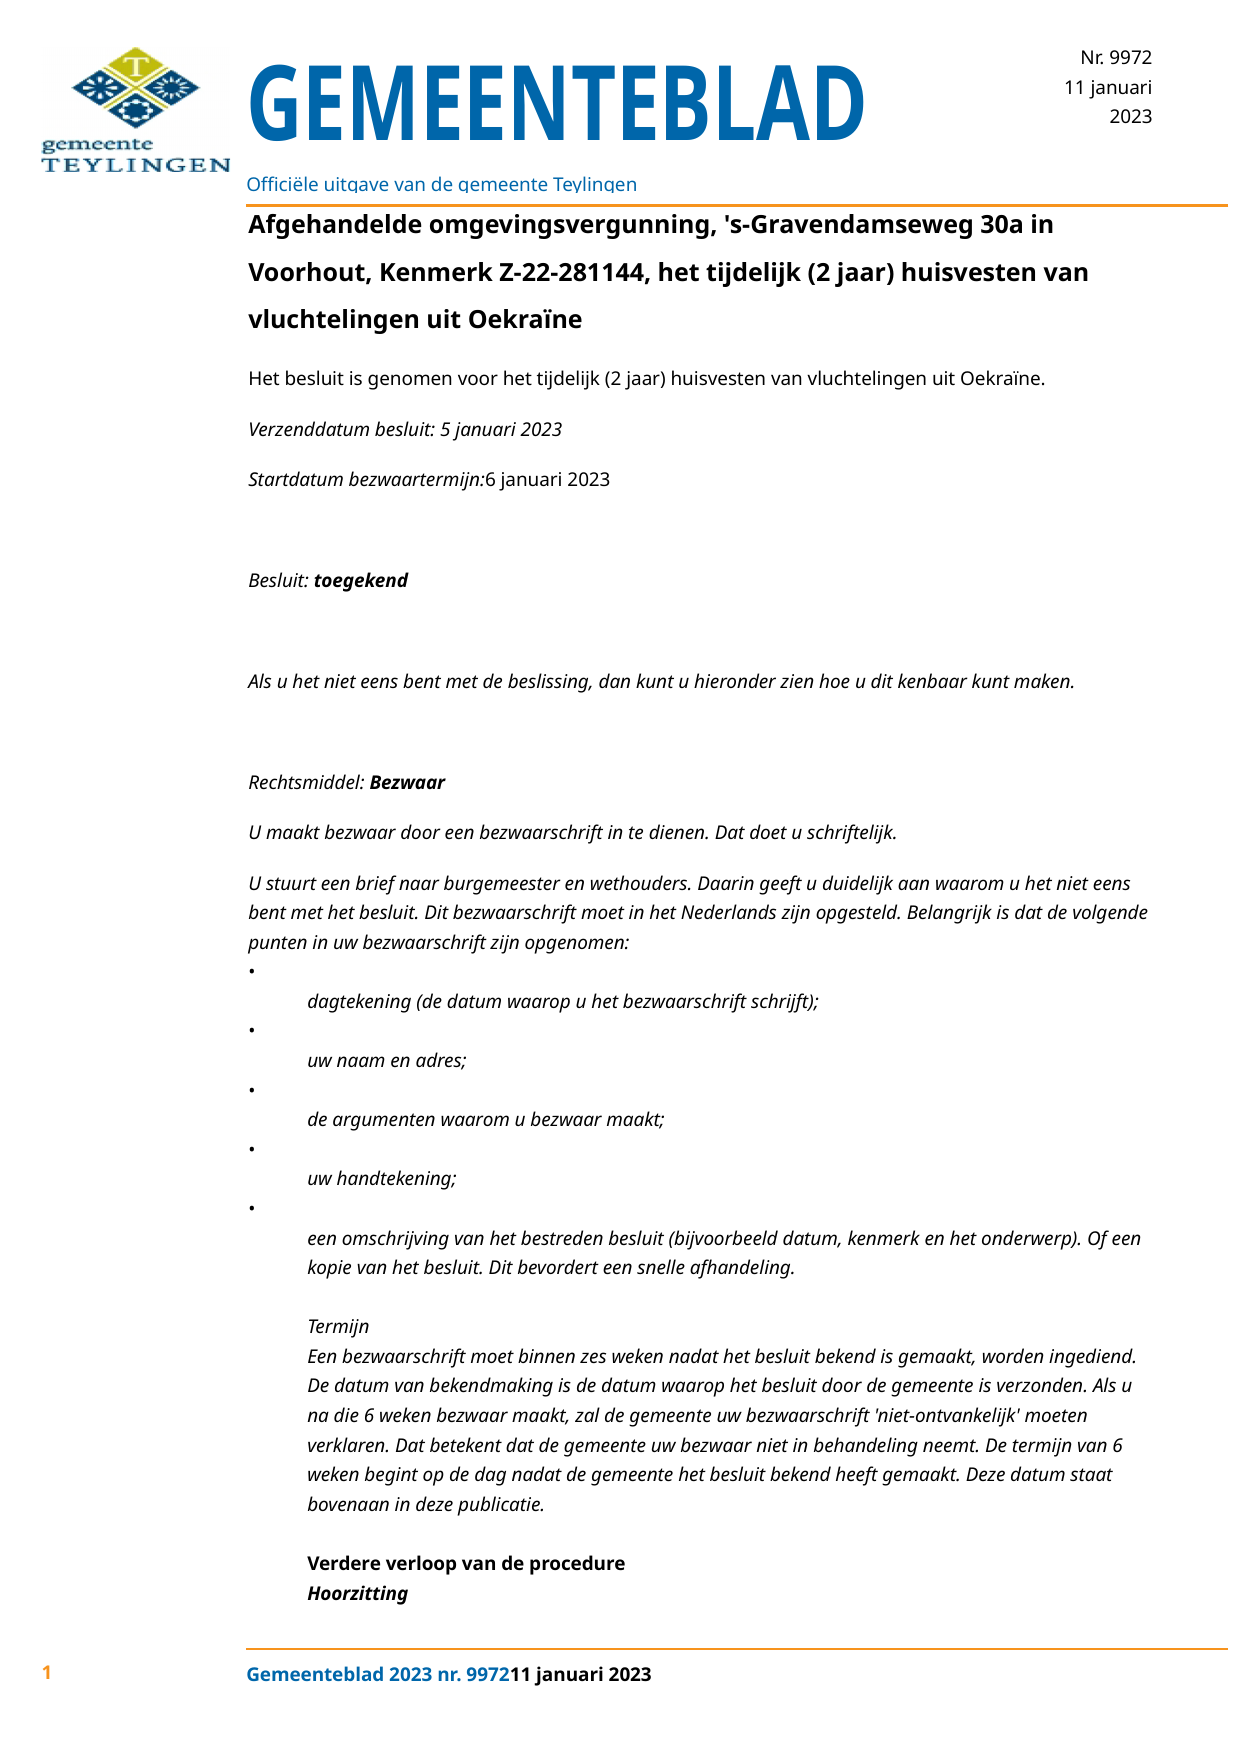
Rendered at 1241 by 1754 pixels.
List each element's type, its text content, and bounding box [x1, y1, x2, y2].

picture [41, 47, 231, 172]
list uw naam en adres; [248, 1047, 1152, 1073]
list de argumenten waarom u bezwaar maakt; [248, 1106, 1152, 1132]
list Een bezwaarschrift moet binnen zes weken nadat het besluit bekend is gemaakt, worden ingediend. De datum van bekendmaking is de datum waarop het besluit door de gemeente is verzonden. Als u na die 6 weken bezwaar maakt, zal de gemeente uw bezwaarschrift 'niet-ontvankelijk' moeten verklaren. Dat betekent dat de gemeente uw bezwaar niet in behandeling neemt. De termijn van 6 weken begint op de dag nadat de gemeente het besluit bekend heeft gemaakt. Deze datum staat bovenaan in deze publicatie. [248, 1343, 1152, 1517]
text Verzenddatum besluit: 5 januari 2023 [248, 416, 1152, 442]
text Als u het niet eens bent met de beslissing, dan kunt u hieronder zien hoe u dit kenbaar kunt maken. [248, 668, 1152, 694]
list dagtekening (de datum waarop u het bezwaarschrift schrijft); [248, 988, 1152, 1014]
list een omschrijving van het bestreden besluit (bijvoorbeeld datum, kenmerk en het onderwerp). Of een kopie van het besluit. Dit bevordert een snelle afhandeling. [248, 1225, 1152, 1280]
text Afgehandelde omgevingsvergunning, 's-Gravendamseweg 30a in Voorhout, Kenmerk Z-22-281144, het tijdelijk (2 jaar) huisvesten van vluchtelingen uit Oekraïne [248, 207, 1152, 336]
text Startdatum bezwaartermijn:6 januari 2023 [248, 466, 1152, 492]
text U stuurt een brief naar burgemeester en wethouders. Daarin geeft u duidelijk aan waarom u het niet eens bent met het besluit. Dit bezwaarschrift moet in het Nederlands zijn opgesteld. Belangrijk is dat de volgende punten in uw bezwaarschrift zijn opgenomen: [248, 870, 1152, 954]
list uw handtekening; [248, 1166, 1152, 1191]
list Termijn [248, 1313, 1152, 1339]
text Het besluit is genomen voor het tijdelijk (2 jaar) huisvesten van vluchtelingen uit Oekraïne. [248, 366, 1152, 391]
text Besluit: toegekend [248, 567, 1152, 593]
list Verdere verloop van de procedure [248, 1550, 1152, 1576]
text U maakt bezwaar door een bezwaarschrift in te dienen. Dat doet u schriftelijk. [248, 819, 1152, 845]
text Rechtsmiddel: Bezwaar [248, 769, 1152, 794]
list Hoorzitting [248, 1580, 1152, 1605]
